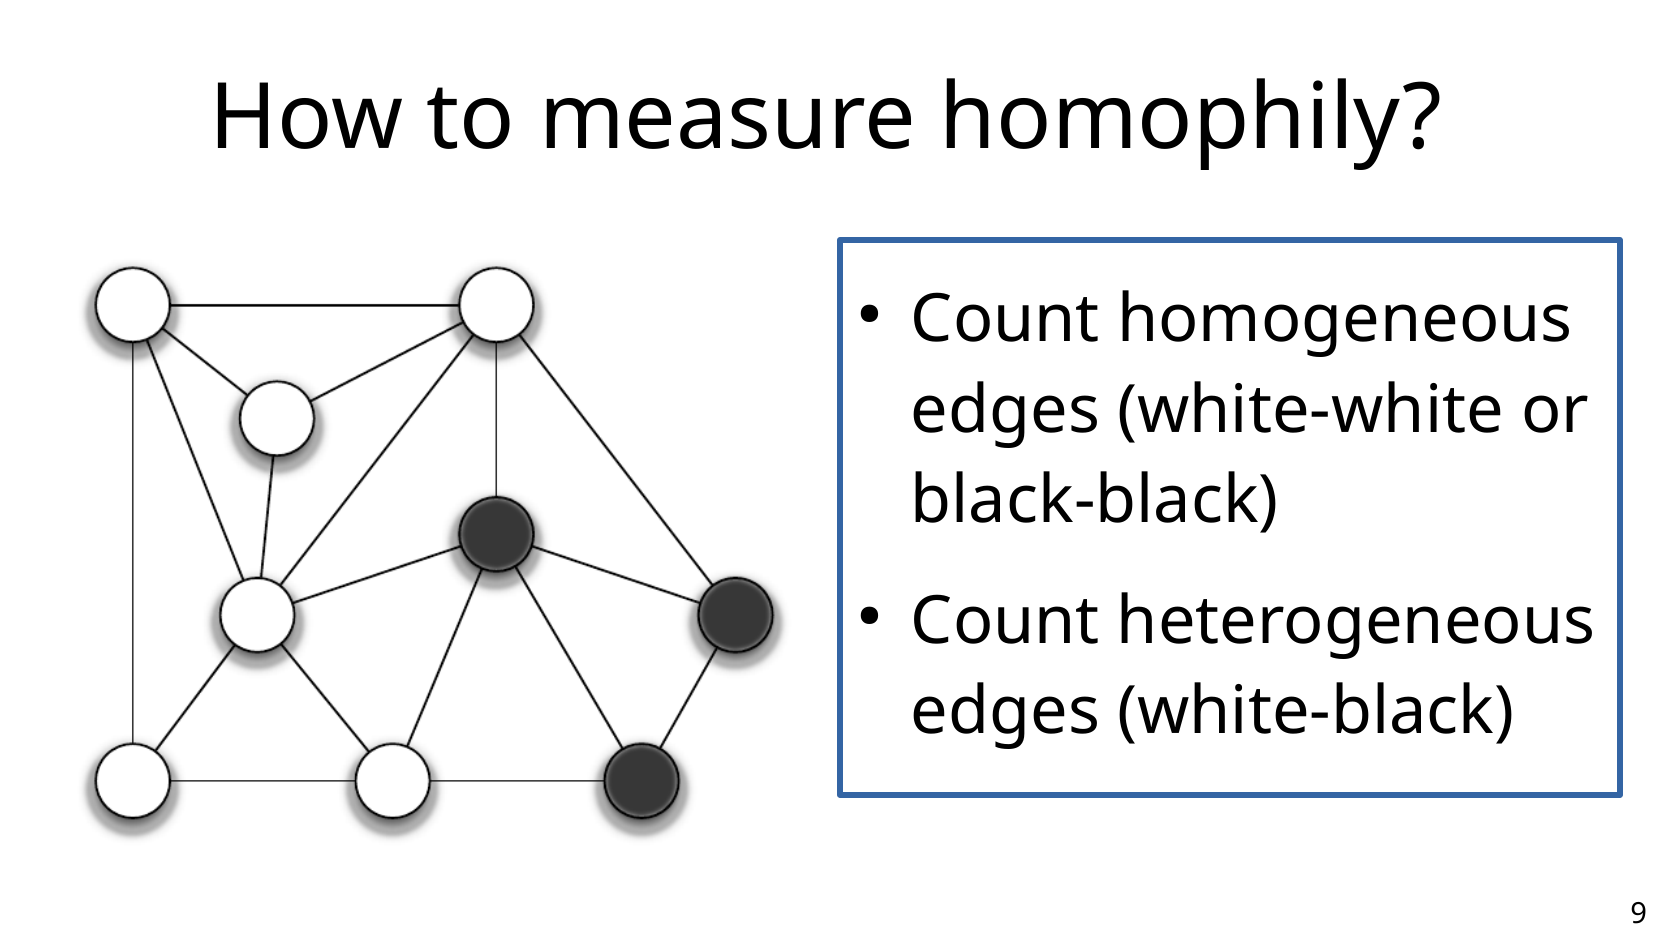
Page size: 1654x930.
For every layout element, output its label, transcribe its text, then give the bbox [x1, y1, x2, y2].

list Count homogeneous edges (white-white or black-black) Count heterogeneous edges (white-black) [843, 269, 1617, 792]
list Count homogeneous edges (white-white or black-black) Count heterogeneous edges (white-black) [840, 269, 1636, 810]
title How to measure homophily? [82, 1, 1571, 225]
picture [45, 239, 811, 856]
